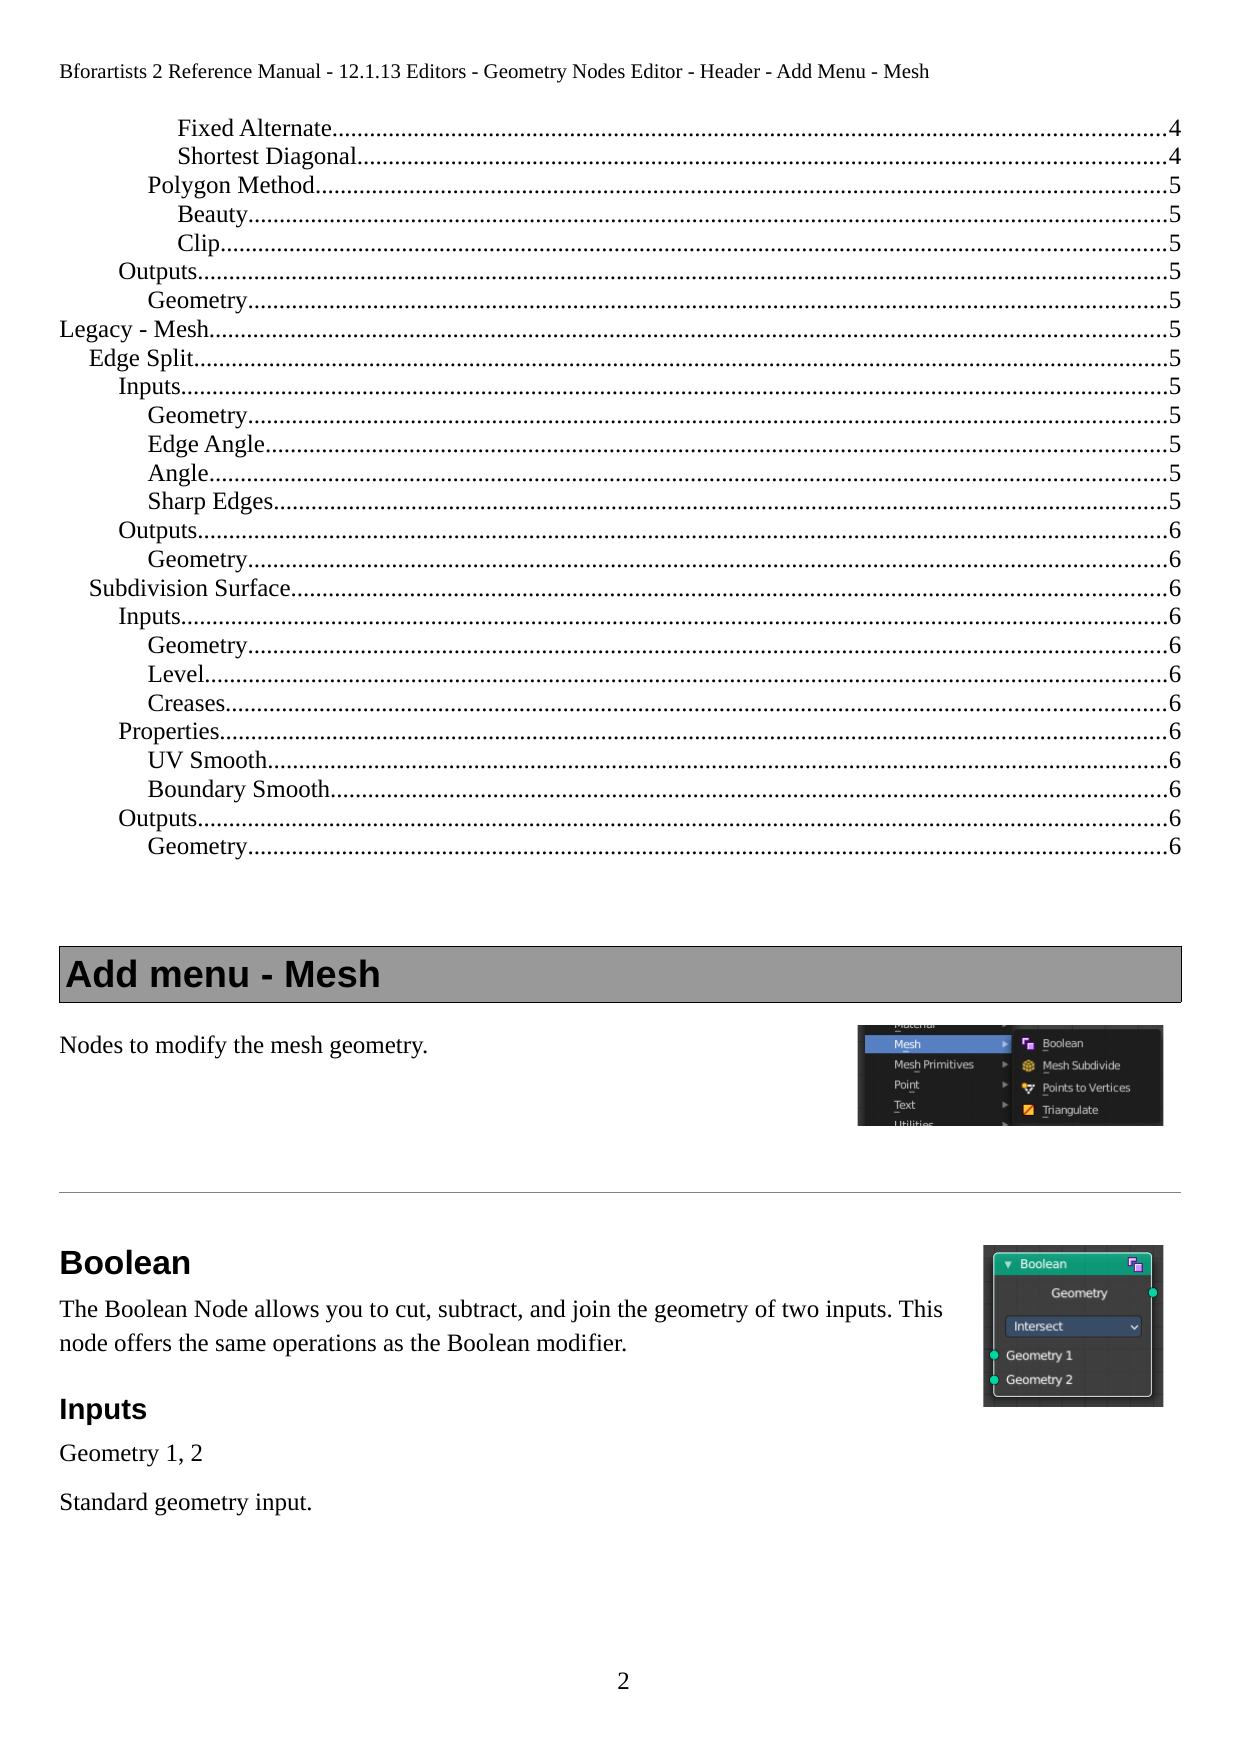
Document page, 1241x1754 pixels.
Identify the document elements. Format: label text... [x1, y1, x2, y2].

text Level 6 [147, 659, 1181, 688]
text Boundary Smooth 6 [147, 774, 1181, 803]
text Outputs 6 [118, 515, 1181, 544]
subtitle Boolean [59, 1243, 1181, 1281]
text Geometry 6 [147, 630, 1181, 659]
table_header Add menu - Mesh [60, 947, 1181, 1002]
text Properties 6 [118, 716, 1181, 745]
text Clip 5 [177, 228, 1181, 256]
picture [983, 1245, 1164, 1407]
text Outputs 6 [118, 803, 1181, 831]
text The Boolean Node allows you to cut, subtract, and join the geometry of two inputs. This node offers the same operations as the Boolean modifier. [59, 1294, 983, 1357]
text Edge Split 5 [88, 343, 1181, 371]
text Fixed Alternate 4 [177, 113, 1181, 141]
text Edge Angle 5 [147, 429, 1181, 458]
text Angle 5 [147, 458, 1181, 486]
text Geometry 1, 2 [59, 1438, 1181, 1467]
subtitle Inputs [59, 1392, 1181, 1426]
text Polygon Method 5 [147, 170, 1181, 199]
text Geometry 6 [147, 544, 1181, 573]
text Outputs 5 [118, 256, 1181, 285]
text Standard geometry input. [59, 1487, 1181, 1516]
text UV Smooth 6 [147, 745, 1181, 774]
text Geometry 5 [147, 400, 1181, 429]
text Inputs 5 [118, 371, 1181, 400]
text Geometry 6 [147, 831, 1181, 860]
text Geometry 5 [147, 285, 1181, 314]
text Sharp Edges 5 [147, 486, 1181, 515]
text Subdivision Surface 6 [88, 573, 1181, 601]
text Creases 6 [147, 688, 1181, 716]
text Shortest Diagonal 4 [177, 141, 1181, 170]
text Nodes to modify the mesh geometry. [59, 1030, 857, 1059]
text Beauty 5 [177, 199, 1181, 228]
picture [857, 1025, 1164, 1126]
text Legacy - Mesh 5 [59, 314, 1181, 343]
text Inputs 6 [118, 601, 1181, 630]
